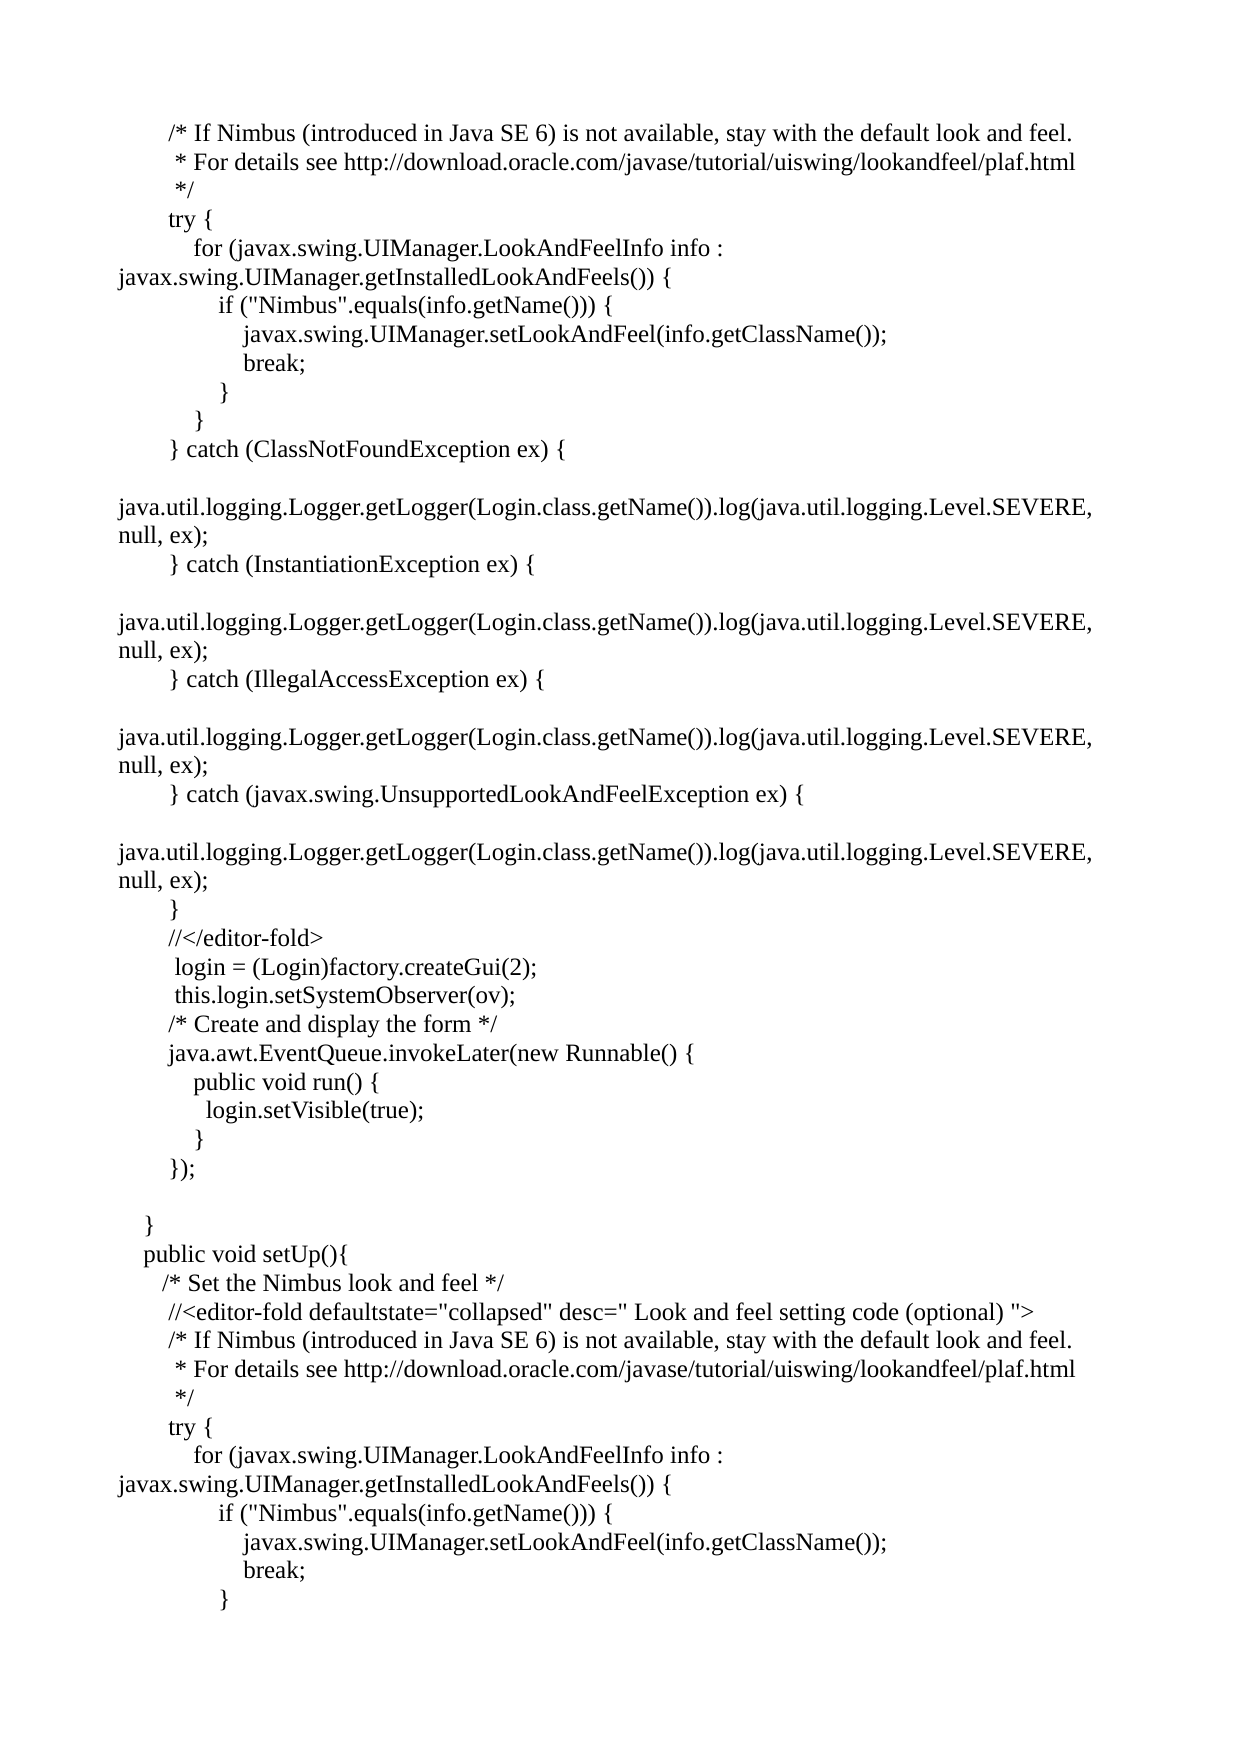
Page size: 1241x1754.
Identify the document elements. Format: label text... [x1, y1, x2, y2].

text for (javax.swing.UIManager.LookAndFeelInfo info : javax.swing.UIManager.getInstalledLookAndFeels()) { [118, 1441, 1122, 1498]
text try { [118, 1412, 1122, 1441]
text login = (Login)factory.createGui(2); [118, 952, 1122, 981]
text } [118, 377, 1122, 406]
text javax.swing.UIManager.setLookAndFeel(info.getClassName()); [118, 319, 1122, 348]
text } catch (IllegalAccessException ex) { [118, 664, 1122, 693]
text } catch (javax.swing.UnsupportedLookAndFeelException ex) { [118, 779, 1122, 808]
text try { [118, 204, 1122, 233]
text java.util.logging.Logger.getLogger(Login.class.getName()).log(java.util.logging.Level.SEVERE, null, ex); [118, 693, 1122, 779]
text /* Create and display the form */ [118, 1009, 1122, 1038]
text } [118, 1211, 1122, 1239]
text */ [118, 1383, 1122, 1412]
text java.util.logging.Logger.getLogger(Login.class.getName()).log(java.util.logging.Level.SEVERE, null, ex); [118, 463, 1122, 549]
text //<editor-fold defaultstate="collapsed" desc=" Look and feel setting code (optional) "> [118, 1297, 1122, 1326]
text /* If Nimbus (introduced in Java SE 6) is not available, stay with the default look and feel. [118, 1326, 1122, 1354]
text if ("Nimbus".equals(info.getName())) { [118, 1498, 1122, 1527]
text /* Set the Nimbus look and feel */ [118, 1268, 1122, 1297]
text */ [118, 176, 1122, 204]
text this.login.setSystemObserver(ov); [118, 981, 1122, 1009]
text java.util.logging.Logger.getLogger(Login.class.getName()).log(java.util.logging.Level.SEVERE, null, ex); [118, 578, 1122, 664]
text * For details see http://download.oracle.com/javase/tutorial/uiswing/lookandfeel/plaf.html [118, 147, 1122, 176]
text } catch (InstantiationException ex) { [118, 549, 1122, 578]
text java.awt.EventQueue.invokeLater(new Runnable() { [118, 1038, 1122, 1067]
text public void run() { [118, 1067, 1122, 1096]
text java.util.logging.Logger.getLogger(Login.class.getName()).log(java.util.logging.Level.SEVERE, null, ex); [118, 808, 1122, 894]
text } [118, 1124, 1122, 1153]
text for (javax.swing.UIManager.LookAndFeelInfo info : javax.swing.UIManager.getInstalledLookAndFeels()) { [118, 233, 1122, 291]
text * For details see http://download.oracle.com/javase/tutorial/uiswing/lookandfeel/plaf.html [118, 1354, 1122, 1383]
text }); [118, 1153, 1122, 1182]
text break; [118, 1556, 1122, 1584]
text if ("Nimbus".equals(info.getName())) { [118, 291, 1122, 319]
text } catch (ClassNotFoundException ex) { [118, 434, 1122, 463]
text } [118, 406, 1122, 434]
text public void setUp(){ [118, 1239, 1122, 1268]
text break; [118, 348, 1122, 377]
text javax.swing.UIManager.setLookAndFeel(info.getClassName()); [118, 1527, 1122, 1556]
text login.setVisible(true); [118, 1096, 1122, 1124]
text /* If Nimbus (introduced in Java SE 6) is not available, stay with the default look and feel. [118, 118, 1122, 147]
text //</editor-fold> [118, 923, 1122, 952]
text } [118, 1584, 1122, 1613]
text } [118, 894, 1122, 923]
